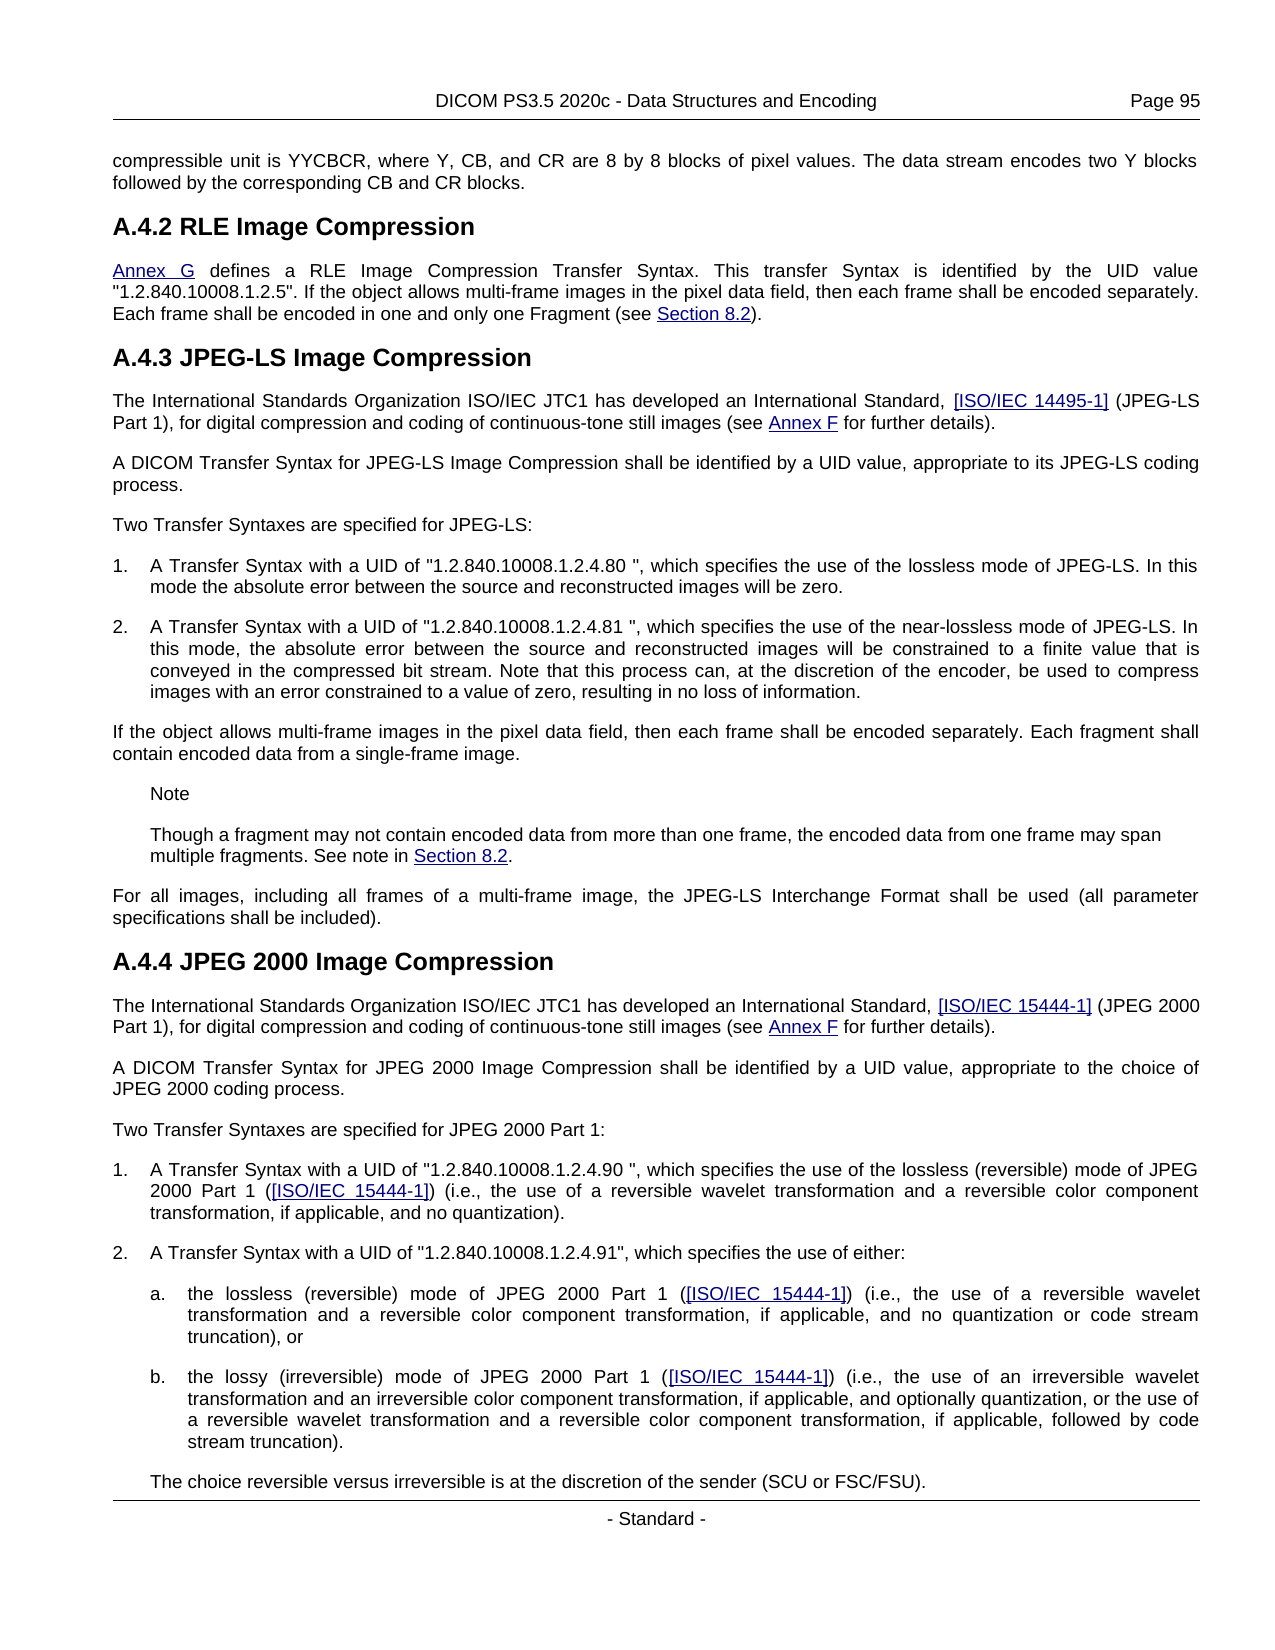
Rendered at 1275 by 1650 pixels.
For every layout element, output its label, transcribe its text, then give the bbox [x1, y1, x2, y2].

text Two Transfer Syntaxes are specified for JPEG-LS: [112, 514, 1200, 536]
text Though a fragment may not contain encoded data from more than one frame, the encoded data from one frame may span multiple fragments. See note in Section 8.2. [150, 823, 1162, 867]
text Note [150, 783, 1162, 805]
text If the object allows multi-frame images in the pixel data field, then each frame shall be encoded separately. Each fragment shall contain encoded data from a single-frame image. [112, 721, 1200, 764]
text The choice reversible versus irreversible is at the discretion of the sender (SCU or FSC/FSU). [150, 1471, 1200, 1492]
text A.4.4 JPEG 2000 Image Compression [112, 947, 1200, 976]
text 1. A Transfer Syntax with a UID of "1.2.840.10008.1.2.4.90 ", which specifies the use of the lossless (reversible) mode of JPEG 2000 Part 1 ([ISO/IEC 15444-1]) (i.e., the use of a reversible wavelet transformation and a reversible color component transformation, if applicable, and no quantization). [112, 1159, 1200, 1223]
text A.4.2 RLE Image Compression [112, 212, 1200, 241]
text compressible unit is YYCBCR, where Y, CB, and CR are 8 by 8 blocks of pixel values. The data stream encodes two Y blocks followed by the corresponding CB and CR blocks. [112, 150, 1200, 193]
text A DICOM Transfer Syntax for JPEG 2000 Image Compression shall be identified by a UID value, appropriate to the choice of JPEG 2000 coding process. [112, 1057, 1200, 1100]
text A.4.3 JPEG-LS Image Compression [112, 343, 1200, 372]
text Two Transfer Syntaxes are specified for JPEG 2000 Part 1: [112, 1118, 1200, 1140]
text The International Standards Organization ISO/IEC JTC1 has developed an International Standard, [ISO/IEC 14495-1] (JPEG-LS Part 1), for digital compression and coding of continuous-tone still images (see Annex F for further details). [112, 390, 1200, 433]
text 2. A Transfer Syntax with a UID of "1.2.840.10008.1.2.4.81 ", which specifies the use of the near-lossless mode of JPEG-LS. In this mode, the absolute error between the source and reconstructed images will be constrained to a finite value that is conveyed in the compressed bit stream. Note that this process can, at the discretion of the encoder, be used to compress images with an error constrained to a value of zero, resulting in no loss of information. [112, 616, 1200, 702]
text 2. A Transfer Syntax with a UID of "1.2.840.10008.1.2.4.91", which specifies the use of either: [112, 1242, 1200, 1264]
text Annex G defines a RLE Image Compression Transfer Syntax. This transfer Syntax is identified by the UID value "1.2.840.10008.1.2.5". If the object allows multi-frame images in the pixel data field, then each frame shall be encoded separately. Each frame shall be encoded in one and only one Fragment (see Section 8.2). [112, 259, 1200, 324]
text a. the lossless (reversible) mode of JPEG 2000 Part 1 ([ISO/IEC 15444-1]) (i.e., the use of a reversible wavelet transformation and a reversible color component transformation, if applicable, and no quantization or code stream truncation), or [150, 1282, 1200, 1347]
text b. the lossy (irreversible) mode of JPEG 2000 Part 1 ([ISO/IEC 15444-1]) (i.e., the use of an irreversible wavelet transformation and an irreversible color component transformation, if applicable, and optionally quantization, or the use of a reversible wavelet transformation and a reversible color component transformation, if applicable, followed by code stream truncation). [150, 1366, 1200, 1452]
text The International Standards Organization ISO/IEC JTC1 has developed an International Standard, [ISO/IEC 15444-1] (JPEG 2000 Part 1), for digital compression and coding of continuous-tone still images (see Annex F for further details). [112, 995, 1200, 1038]
text 1. A Transfer Syntax with a UID of "1.2.840.10008.1.2.4.80 ", which specifies the use of the lossless mode of JPEG-LS. In this mode the absolute error between the source and reconstructed images will be zero. [112, 554, 1200, 597]
text For all images, including all frames of a multi-frame image, the JPEG-LS Interchange Format shall be used (all parameter specifications shall be included). [112, 885, 1200, 928]
text A DICOM Transfer Syntax for JPEG-LS Image Compression shall be identified by a UID value, appropriate to its JPEG-LS coding process. [112, 452, 1200, 495]
